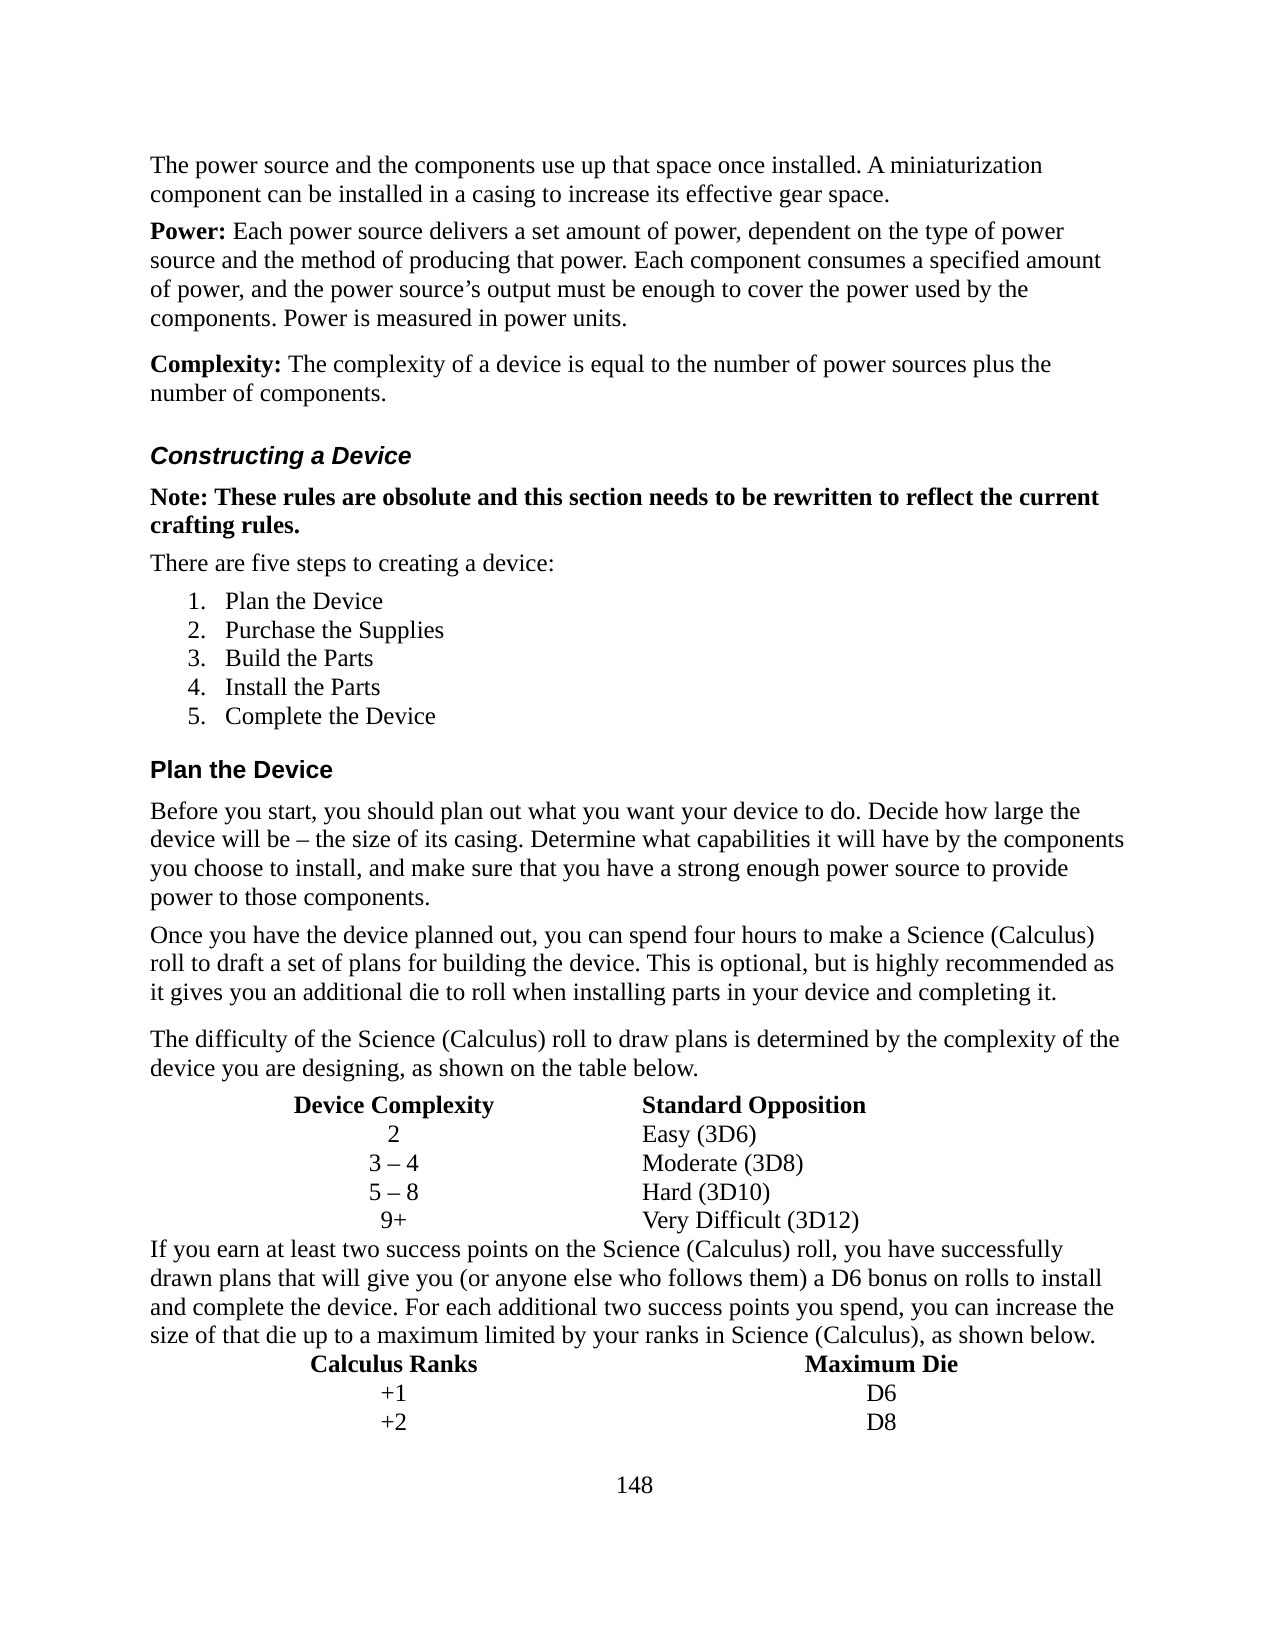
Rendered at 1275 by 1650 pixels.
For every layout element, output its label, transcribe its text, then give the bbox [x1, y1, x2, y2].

table_cell 2 [150, 1119, 637, 1148]
text Power: Each power source delivers a set amount of power, dependent on the type of power source and the method of producing that power. Each component consumes a specified amount of power, and the power source’s output must be enough to cover the power used by the components. Power is measured in power units. [150, 216, 1125, 331]
text If you earn at least two success points on the Science (Calculus) roll, you have successfully drawn plans that will give you (or anyone else who follows them) a D6 bonus on rolls to install and complete the device. For each additional two success points you spend, you can increase the size of that die up to a maximum limited by your ranks in Science (Calculus), as shown below. [150, 1234, 1125, 1349]
table_cell 9+ [150, 1205, 637, 1234]
table_header Device Complexity [150, 1090, 637, 1119]
table_cell 5 – 8 [150, 1177, 637, 1205]
text The power source and the components use up that space once installed. A miniaturization component can be installed in a casing to increase its effective gear space. [150, 150, 1125, 207]
text Once you have the device planned out, you can spend four hours to make a Science (Calculus) roll to draft a set of plans for building the device. This is optional, but is highly recommended as it gives you an additional die to roll when installing parts in your device and completing it. [150, 920, 1125, 1006]
subtitle Plan the Device [150, 755, 1125, 783]
table_header Maximum Die [638, 1349, 1125, 1378]
table_header Calculus Ranks [150, 1349, 637, 1378]
table_cell Hard (3D10) [638, 1177, 1125, 1205]
list Purchase the Supplies [187, 615, 1125, 643]
list Build the Parts [187, 643, 1125, 672]
text Before you start, you should plan out what you want your device to do. Decide how large the device will be – the size of its casing. Determine what capabilities it will have by the components you choose to install, and make sure that you have a strong enough power source to provide power to those components. [150, 796, 1125, 911]
table_cell 3 – 4 [150, 1148, 637, 1177]
list Install the Parts [187, 672, 1125, 701]
subtitle Constructing a Device [150, 441, 1125, 469]
table_cell Easy (3D6) [638, 1119, 1125, 1148]
text The difficulty of the Science (Calculus) roll to draw plans is determined by the complexity of the device you are designing, as shown on the table below. [150, 1024, 1125, 1081]
table_cell Very Difficult (3D12) [638, 1205, 1125, 1234]
table_cell D6 [638, 1378, 1125, 1407]
list Plan the Device [187, 586, 1125, 615]
table_header Standard Opposition [638, 1090, 1125, 1119]
table_cell +1 [150, 1378, 637, 1407]
text There are five steps to creating a device: [150, 548, 1125, 577]
table_cell +2 [150, 1407, 637, 1435]
text Complexity: The complexity of a device is equal to the number of power sources plus the number of components. [150, 349, 1125, 407]
text Note: These rules are obsolute and this section needs to be rewritten to reflect the current crafting rules. [150, 482, 1125, 539]
list Complete the Device [187, 701, 1125, 730]
table_cell D8 [638, 1407, 1125, 1435]
table_cell Moderate (3D8) [638, 1148, 1125, 1177]
